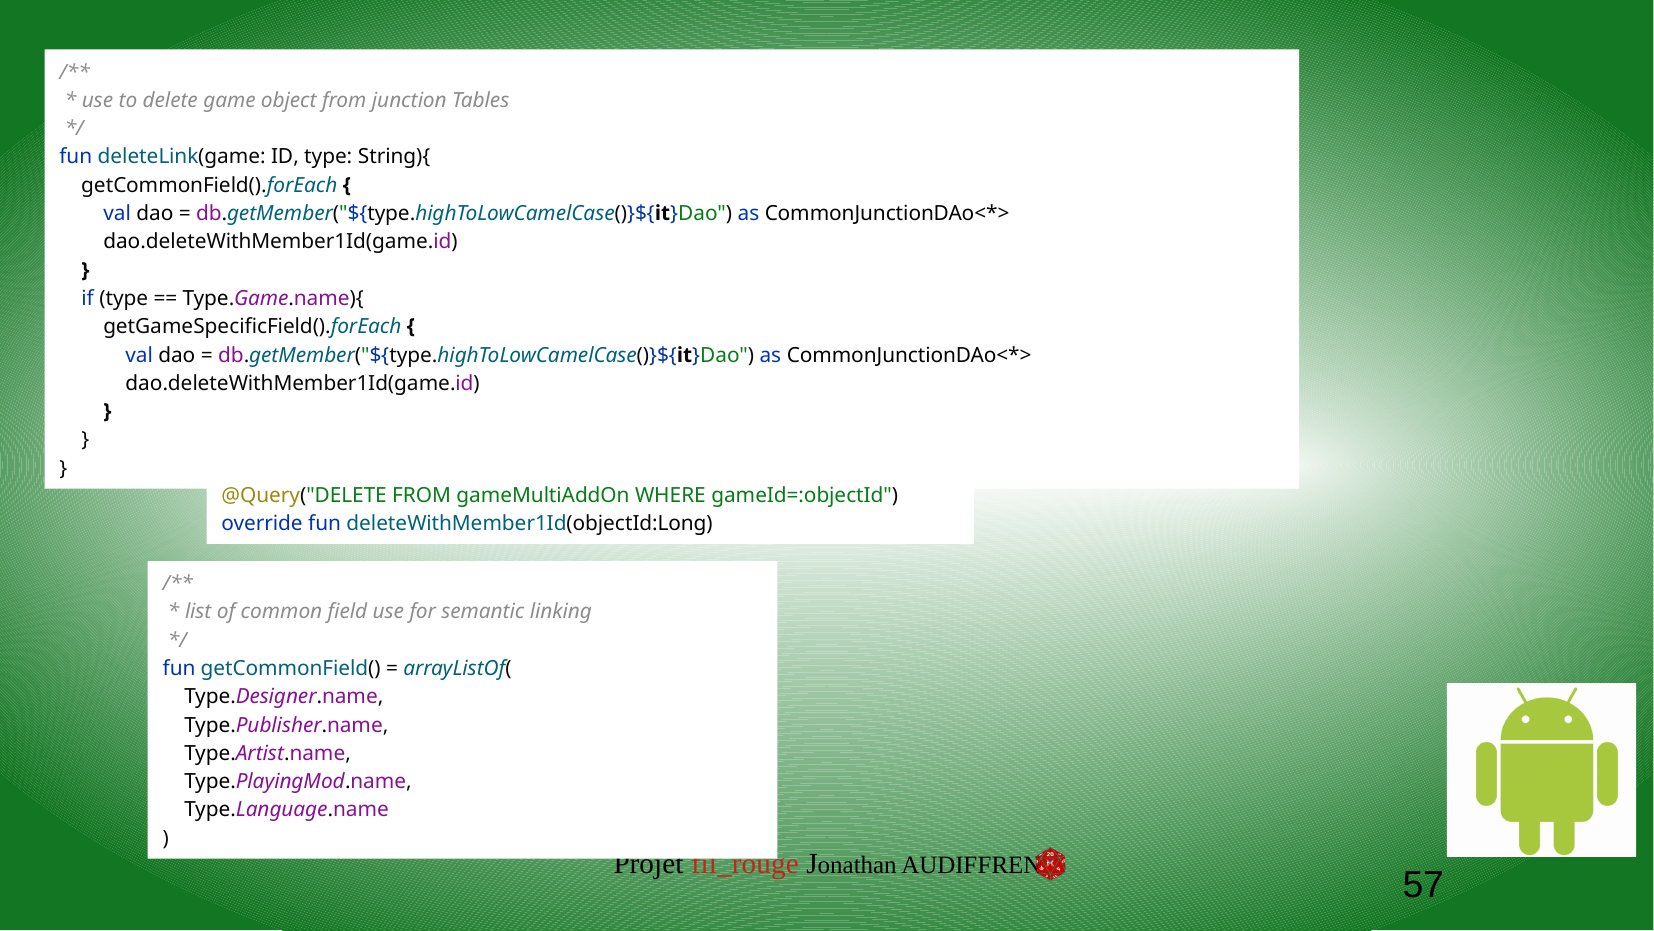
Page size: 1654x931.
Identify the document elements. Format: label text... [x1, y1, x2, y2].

picture [1033, 847, 1067, 881]
text_box /** * use to delete game object from junction Tables */ fun deleteLink(game: ID, type: String){ getCommonField().forEach { val dao = db.getMember("${type.highToLowCamelCase()}${it}Dao") as CommonJunctionDAo<*> dao.deleteWithMember1Id(game.id) } if (type == Type.Game.name){ getGameSpecificField().forEach { val dao = db.getMember("${type.highToLowCamelCase()}${it}Dao") as CommonJunctionDAo<*> dao.deleteWithMember1Id(game.id) } } } [44, 49, 1300, 443]
picture [1446, 683, 1637, 857]
text_box /** * list of common field use for semantic linking */ fun getCommonField() = arrayListOf( Type.Designer.name, Type.Publisher.name, Type.Artist.name, Type.PlayingMod.name, Type.Language.name ) [147, 561, 778, 811]
text_box @Query("DELETE FROM gameMultiAddOn WHERE gameId=:objectId") override fun deleteWithMember1Id(objectId:Long) [206, 472, 974, 535]
